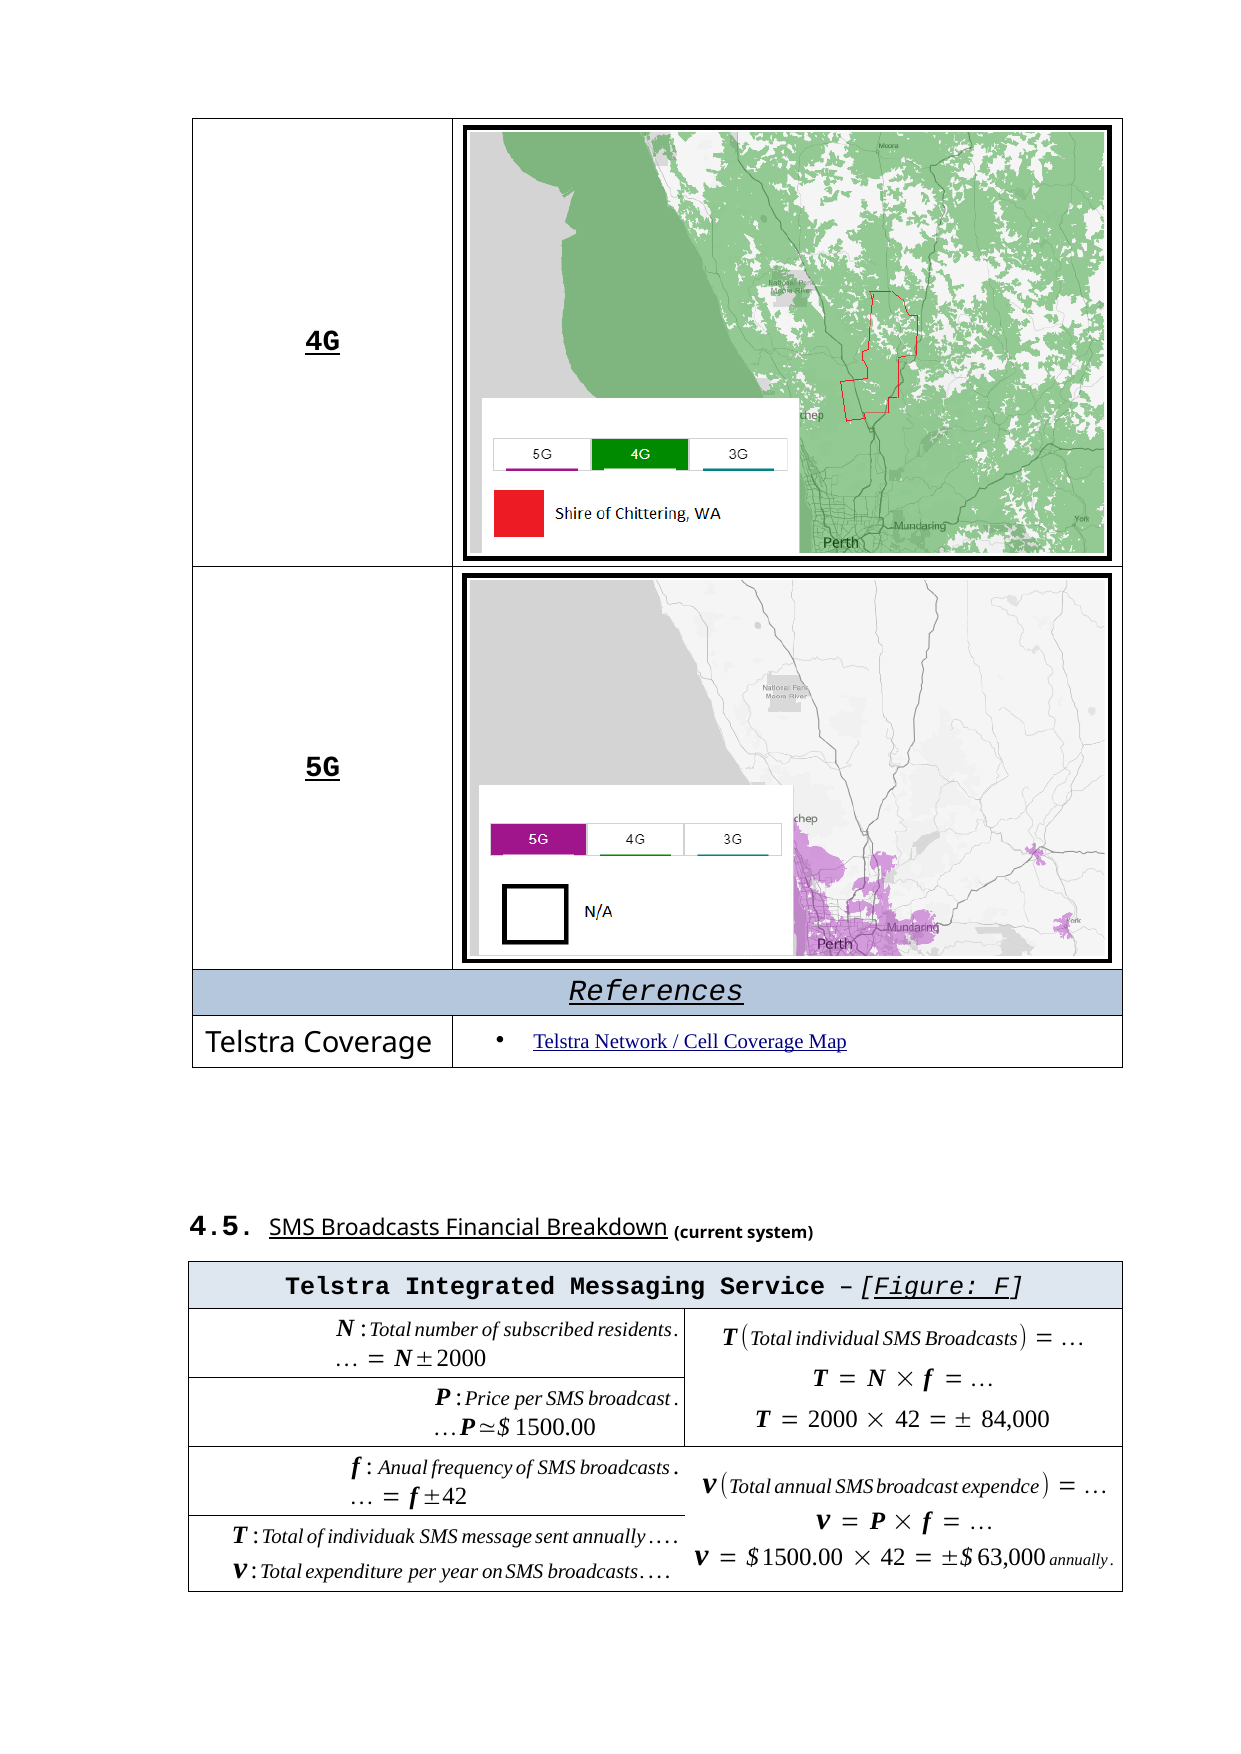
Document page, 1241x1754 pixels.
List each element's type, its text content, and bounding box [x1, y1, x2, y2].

table_cell [189, 1378, 684, 1446]
text 4.5. SMS Broadcasts Financial Breakdown (current system) [189, 1204, 1122, 1244]
picture [469, 580, 1105, 956]
table_cell [685, 1309, 1122, 1446]
table_cell [189, 1447, 685, 1515]
table_cell [189, 1309, 684, 1377]
table_cell [189, 1516, 685, 1591]
table_cell Telstra Network / Cell Coverage Map [453, 1016, 1122, 1067]
table_cell 4G [193, 119, 452, 566]
table_cell [453, 119, 1122, 566]
table_cell 5G [193, 567, 452, 969]
table_cell Telstra Coverage [193, 1016, 452, 1067]
table_cell [685, 1447, 1122, 1591]
table_cell [453, 567, 1122, 969]
picture [470, 132, 1105, 553]
table_header Telstra Integrated Messaging Service – [Figure: F] [189, 1262, 1122, 1308]
table_cell References [193, 970, 1122, 1015]
